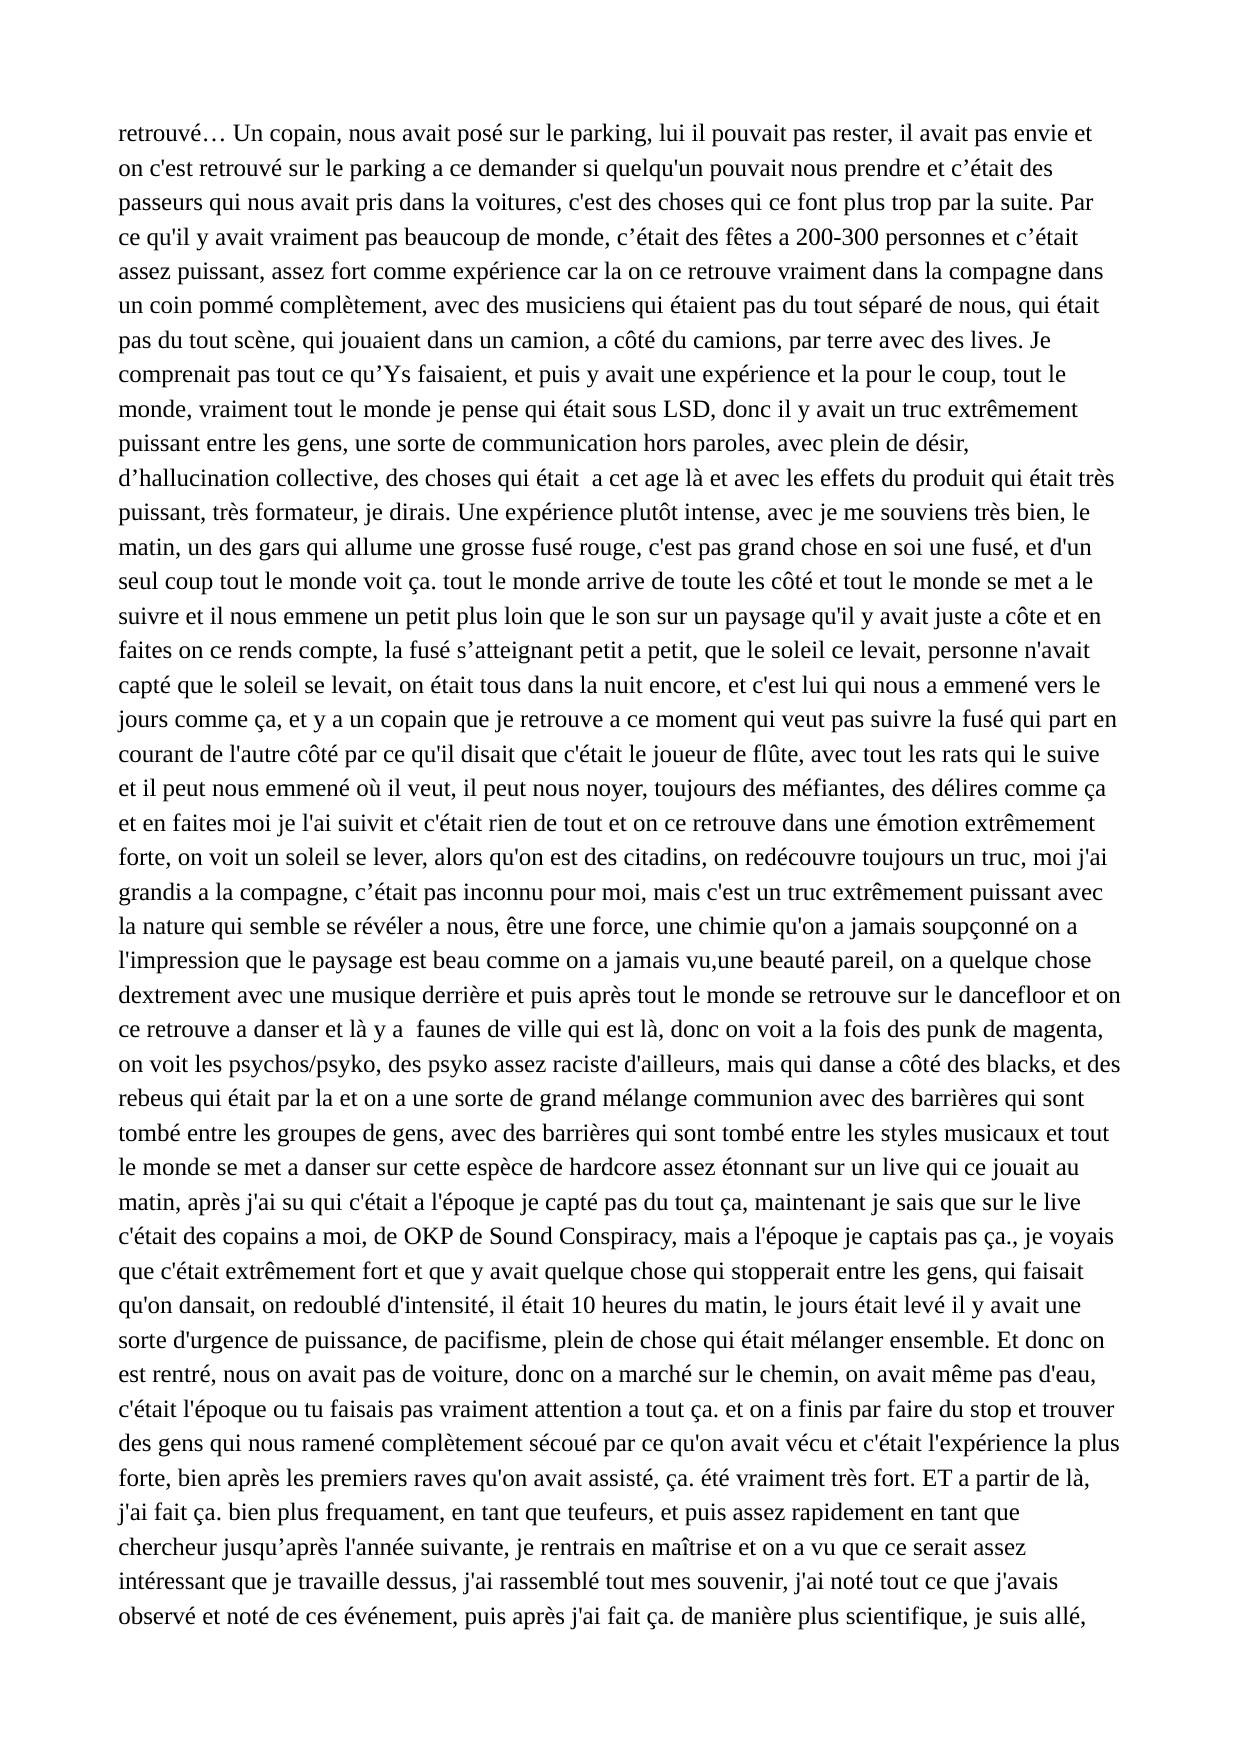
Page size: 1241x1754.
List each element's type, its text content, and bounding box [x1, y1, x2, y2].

text retrouvé… Un copain, nous avait posé sur le parking, lui il pouvait pas rester, il avait pas envie et on c'est retrouvé sur le parking a ce demander si quelqu'un pouvait nous prendre et c’était des passeurs qui nous avait pris dans la voitures, c'est des choses qui ce font plus trop par la suite. Par ce qu'il y avait vraiment pas beaucoup de monde, c’était des fêtes a 200-300 personnes et c’était assez puissant, assez fort comme expérience car la on ce retrouve vraiment dans la compagne dans un coin pommé complètement, avec des musiciens qui étaient pas du tout séparé de nous, qui était pas du tout scène, qui jouaient dans un camion, a côté du camions, par terre avec des lives. Je comprenait pas tout ce qu’Ys faisaient, et puis y avait une expérience et la pour le coup, tout le monde, vraiment tout le monde je pense qui était sous LSD, donc il y avait un truc extrêmement puissant entre les gens, une sorte de communication hors paroles, avec plein de désir, d’hallucination collective, des choses qui était a cet age là et avec les effets du produit qui était très puissant, très formateur, je dirais. Une expérience plutôt intense, avec je me souviens très bien, le matin, un des gars qui allume une grosse fusé rouge, c'est pas grand chose en soi une fusé, et d'un seul coup tout le monde voit ça. tout le monde arrive de toute les côté et tout le monde se met a le suivre et il nous emmene un petit plus loin que le son sur un paysage qu'il y avait juste a côte et en faites on ce rends compte, la fusé s’atteignant petit a petit, que le soleil ce levait, personne n'avait capté que le soleil se levait, on était tous dans la nuit encore, et c'est lui qui nous a emmené vers le jours comme ça, et y a un copain que je retrouve a ce moment qui veut pas suivre la fusé qui part en courant de l'autre côté par ce qu'il disait que c'était le joueur de flûte, avec tout les rats qui le suive et il peut nous emmené où il veut, il peut nous noyer, toujours des méfiantes, des délires comme ça et en faites moi je l'ai suivit et c'était rien de tout et on ce retrouve dans une émotion extrêmement forte, on voit un soleil se lever, alors qu'on est des citadins, on redécouvre toujours un truc, moi j'ai grandis a la compagne, c’était pas inconnu pour moi, mais c'est un truc extrêmement puissant avec la nature qui semble se révéler a nous, être une force, une chimie qu'on a jamais soupçonné on a l'impression que le paysage est beau comme on a jamais vu,une beauté pareil, on a quelque chose dextrement avec une musique derrière et puis après tout le monde se retrouve sur le dancefloor et on ce retrouve a danser et là y a faunes de ville qui est là, donc on voit a la fois des punk de magenta, on voit les psychos/psyko, des psyko assez raciste d'ailleurs, mais qui danse a côté des blacks, et des rebeus qui était par la et on a une sorte de grand mélange communion avec des barrières qui sont tombé entre les groupes de gens, avec des barrières qui sont tombé entre les styles musicaux et tout le monde se met a danser sur cette espèce de hardcore assez étonnant sur un live qui ce jouait au matin, après j'ai su qui c'était a l'époque je capté pas du tout ça, maintenant je sais que sur le live c'était des copains a moi, de OKP de Sound Conspiracy, mais a l'époque je captais pas ça., je voyais que c'était extrêmement fort et que y avait quelque chose qui stopperait entre les gens, qui faisait qu'on dansait, on redoublé d'intensité, il était 10 heures du matin, le jours était levé il y avait une sorte d'urgence de puissance, de pacifisme, plein de chose qui était mélanger ensemble. Et donc on est rentré, nous on avait pas de voiture, donc on a marché sur le chemin, on avait même pas d'eau, c'était l'époque ou tu faisais pas vraiment attention a tout ça. et on a finis par faire du stop et trouver des gens qui nous ramené complètement sécoué par ce qu'on avait vécu et c'était l'expérience la plus forte, bien après les premiers raves qu'on avait assisté, ça. été vraiment très fort. ET a partir de là, j'ai fait ça. bien plus frequament, en tant que teufeurs, et puis assez rapidement en tant que chercheur jusqu’après l'année suivante, je rentrais en maîtrise et on a vu que ce serait assez intéressant que je travaille dessus, j'ai rassemblé tout mes souvenir, j'ai noté tout ce que j'avais observé et noté de ces événement, puis après j'ai fait ça. de manière plus scientifique, je suis allé, [118, 118, 1122, 1629]
